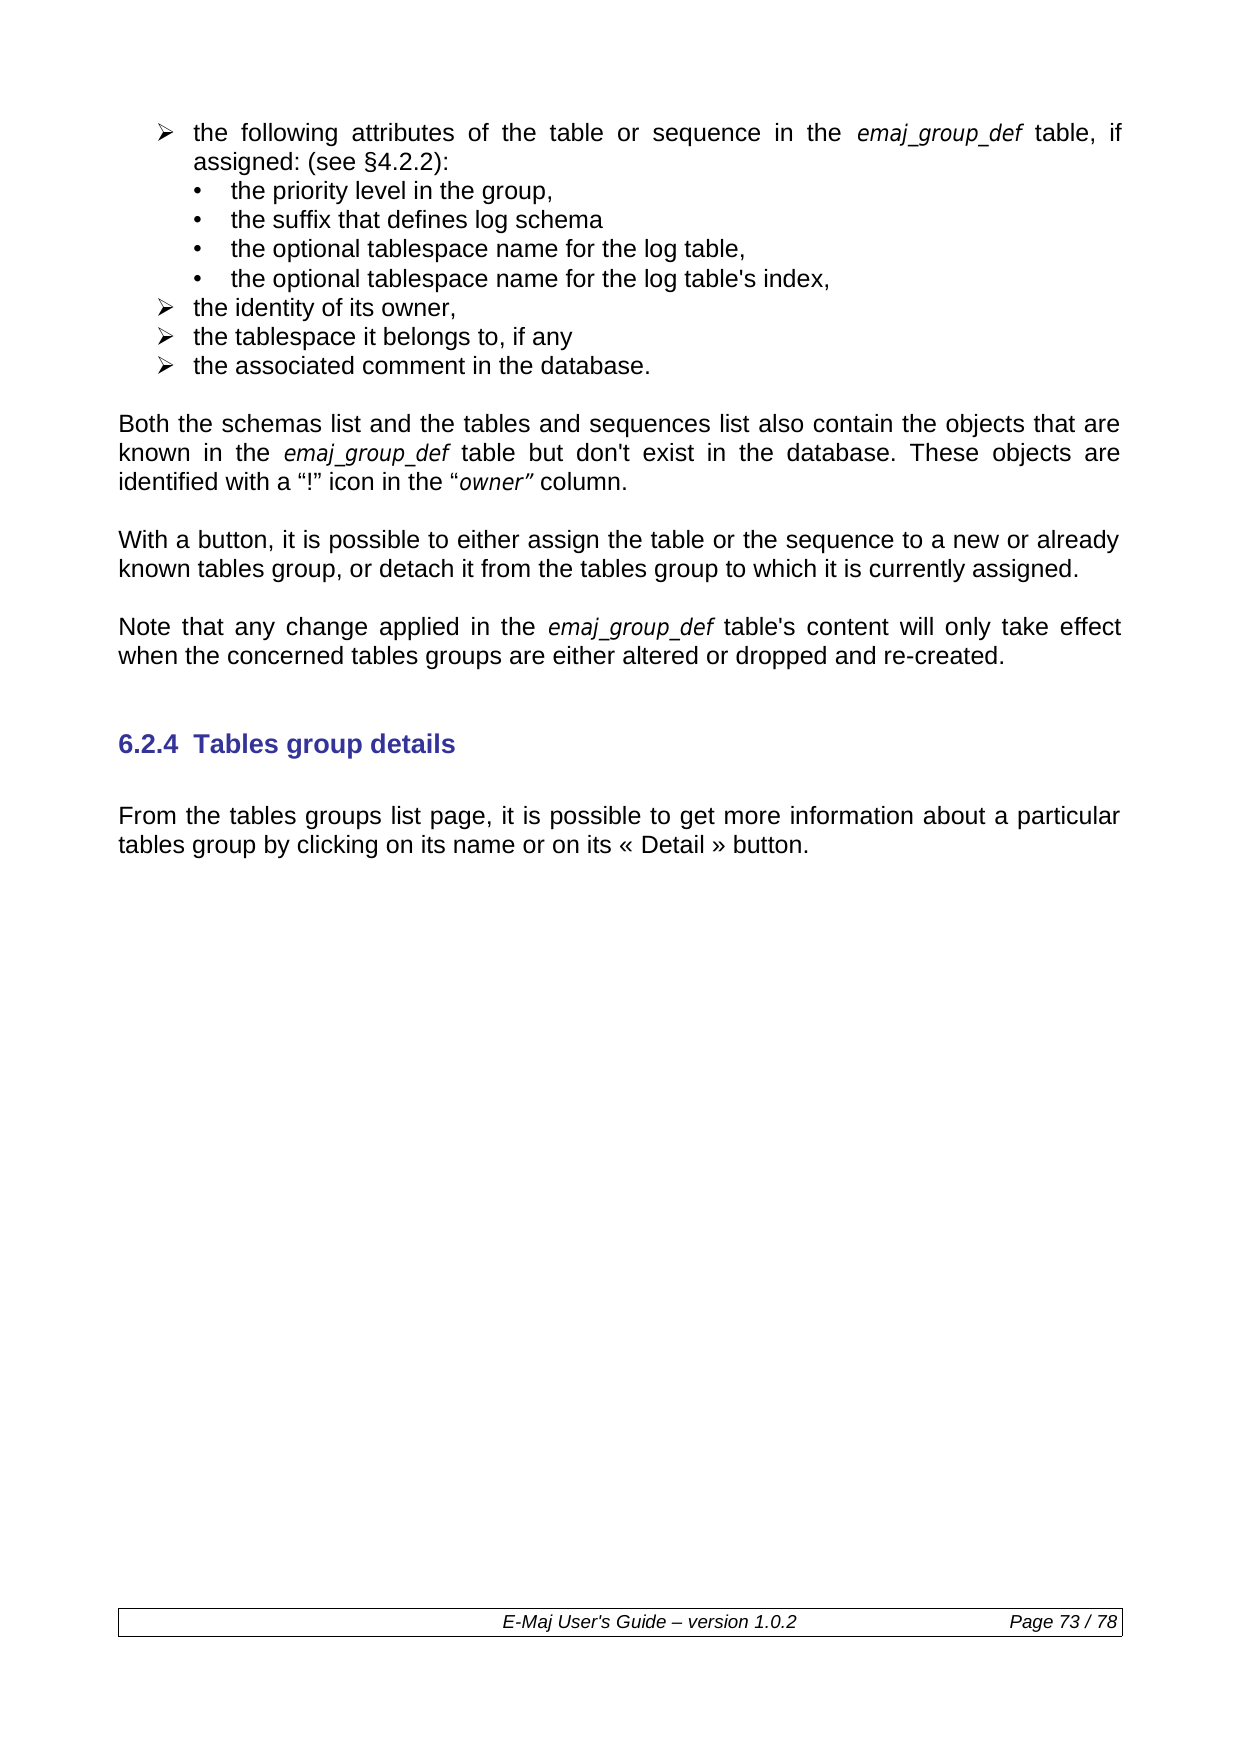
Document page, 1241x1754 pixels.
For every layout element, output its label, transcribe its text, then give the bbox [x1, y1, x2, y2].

list the suffix that defines log schema [193, 205, 1122, 234]
list the optional tablespace name for the log table's index, [193, 263, 1122, 292]
list the priority level in the group, [193, 176, 1122, 205]
list the associated comment in the database. [156, 351, 1122, 380]
text With a button, it is possible to either assign the table or the sequence to a new or already known tables group, or detach it from the tables group to which it is currently assigned. [118, 525, 1122, 583]
subtitle Tables group details [118, 728, 1122, 759]
list the identity of its owner, [156, 292, 1122, 322]
list the tablespace it belongs to, if any [156, 322, 1122, 351]
text Both the schemas list and the tables and sequences list also contain the objects that are known in the emaj_group_def table but don't exist in the database. These objects are identified with a “!” icon in the “owner” column. [118, 409, 1122, 496]
text Note that any change applied in the emaj_group_def table's content will only take effect when the concerned tables groups are either altered or dropped and re-created. [118, 612, 1122, 670]
text From the tables groups list page, it is possible to get more information about a particular tables group by clicking on its name or on its « Detail » button. [118, 801, 1122, 859]
list the following attributes of the table or sequence in the emaj_group_def table, if assigned: (see §4.2.2): [156, 118, 1122, 176]
list the optional tablespace name for the log table, [193, 234, 1122, 263]
